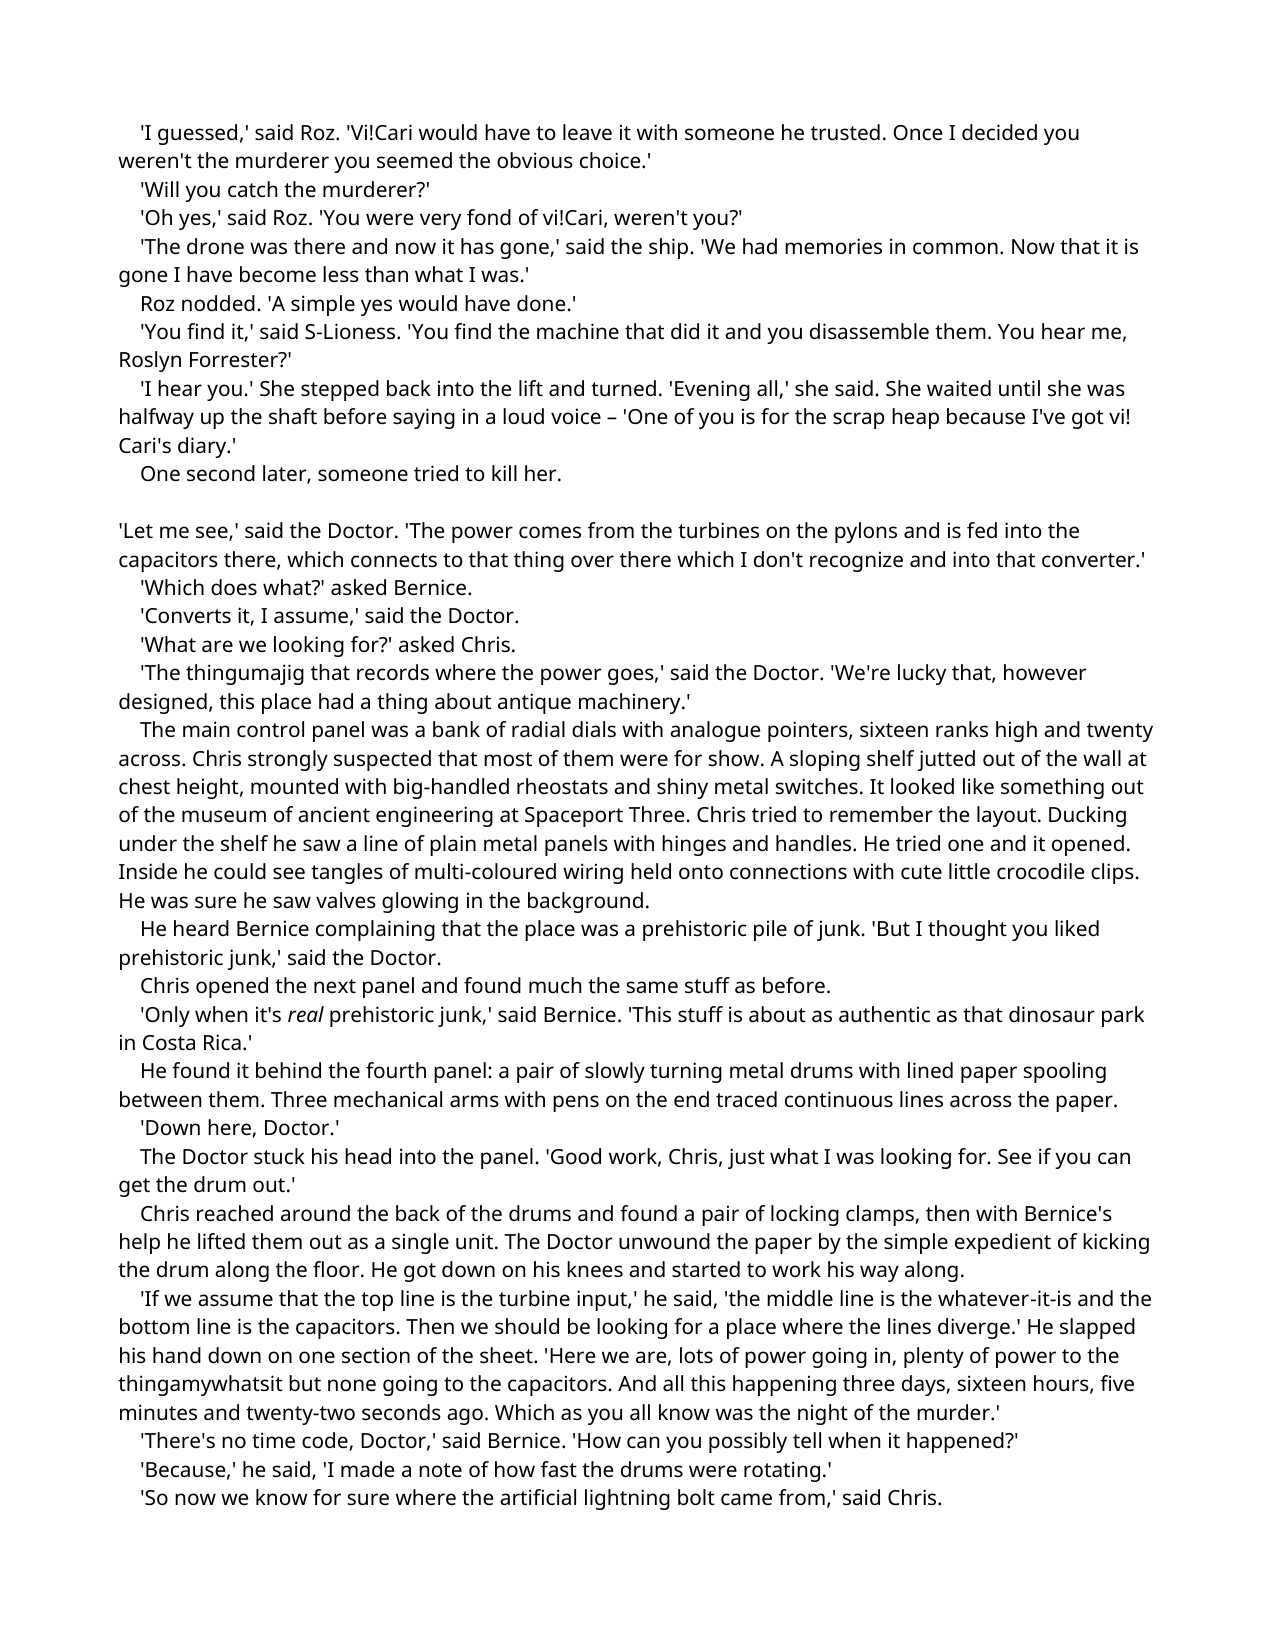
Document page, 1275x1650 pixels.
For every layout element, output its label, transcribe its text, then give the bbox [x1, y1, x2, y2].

text 'There's no time code, Doctor,' said Bernice. 'How can you possibly tell when it happened?' [118, 1426, 1157, 1455]
text 'Oh yes,' said Roz. 'You were very fond of vi!Cari, weren't you?' [118, 203, 1157, 232]
text Chris reached around the back of the drums and found a pair of locking clamps, then with Bernice's help he lifted them out as a single unit. The Doctor unwound the paper by the simple expedient of kicking the drum along the floor. He got down on his knees and started to work his way along. [118, 1199, 1157, 1284]
text The main control panel was a bank of radial dials with analogue pointers, sixteen ranks high and twenty across. Chris strongly suspected that most of them were for show. A sloping shelf jutted out of the wall at chest height, mounted with big-handled rheostats and shiny metal switches. It looked like something out of the museum of ancient engineering at Spaceport Three. Chris tried to remember the layout. Ducking under the shelf he saw a line of plain metal panels with hinges and handles. He tried one and it opened. Inside he could see tangles of multi-coloured wiring held onto connections with cute little crocodile clips. He was sure he saw valves glowing in the background. [118, 715, 1157, 914]
text 'Only when it's real prehistoric junk,' said Bernice. 'This stuff is about as authentic as that dinosaur park in Costa Rica.' [118, 1000, 1157, 1057]
text 'I guessed,' said Roz. 'Vi!Cari would have to leave it with someone he trusted. Once I decided you weren't the murderer you seemed the obvious choice.' [118, 118, 1157, 175]
text 'Will you catch the murderer?' [118, 175, 1157, 203]
text One second later, someone tried to kill her. [118, 459, 1157, 488]
text 'If we assume that the top line is the turbine input,' he said, 'the middle line is the whatever‑it‑is and the bottom line is the capacitors. Then we should be looking for a place where the lines diverge.' He slapped his hand down on one section of the sheet. 'Here we are, lots of power going in, plenty of power to the thingamywhatsit but none going to the capacitors. And all this happening three days, sixteen hours, five minutes and twenty-two seconds ago. Which as you all know was the night of the murder.' [118, 1284, 1157, 1426]
text 'You find it,' said S-Lioness. 'You find the machine that did it and you disassemble them. You hear me, Roslyn Forrester?' [118, 317, 1157, 374]
text 'Converts it, I assume,' said the Doctor. [118, 602, 1157, 630]
text 'The drone was there and now it has gone,' said the ship. 'We had memories in common. Now that it is gone I have become less than what I was.' [118, 232, 1157, 289]
text He found it behind the fourth panel: a pair of slowly turning metal drums with lined paper spooling between them. Three mechanical arms with pens on the end traced continuous lines across the paper. [118, 1057, 1157, 1113]
text He heard Bernice complaining that the place was a prehistoric pile of junk. 'But I thought you liked prehistoric junk,' said the Doctor. [118, 914, 1157, 971]
text 'What are we looking for?' asked Chris. [118, 630, 1157, 658]
text 'So now we know for sure where the artificial lightning bolt came from,' said Chris. [118, 1483, 1157, 1512]
text The Doctor stuck his head into the panel. 'Good work, Chris, just what I was looking for. See if you can get the drum out.' [118, 1142, 1157, 1199]
text 'Down here, Doctor.' [118, 1113, 1157, 1142]
text Roz nodded. 'A simple yes would have done.' [118, 289, 1157, 317]
text 'Let me see,' said the Doctor. 'The power comes from the turbines on the pylons and is fed into the capacitors there, which connects to that thing over there which I don't recognize and into that converter.' [118, 516, 1157, 573]
text 'Because,' he said, 'I made a note of how fast the drums were rotating.' [118, 1455, 1157, 1483]
text 'Which does what?' asked Bernice. [118, 573, 1157, 602]
text 'The thingumajig that records where the power goes,' said the Doctor. 'We're lucky that, however designed, this place had a thing about antique machinery.' [118, 658, 1157, 715]
text 'I hear you.' She stepped back into the lift and turned. 'Evening all,' she said. She waited until she was halfway up the shaft before saying in a loud voice – 'One of you is for the scrap heap because I've got vi!Cari's diary.' [118, 374, 1157, 459]
text Chris opened the next panel and found much the same stuff as before. [118, 971, 1157, 1000]
